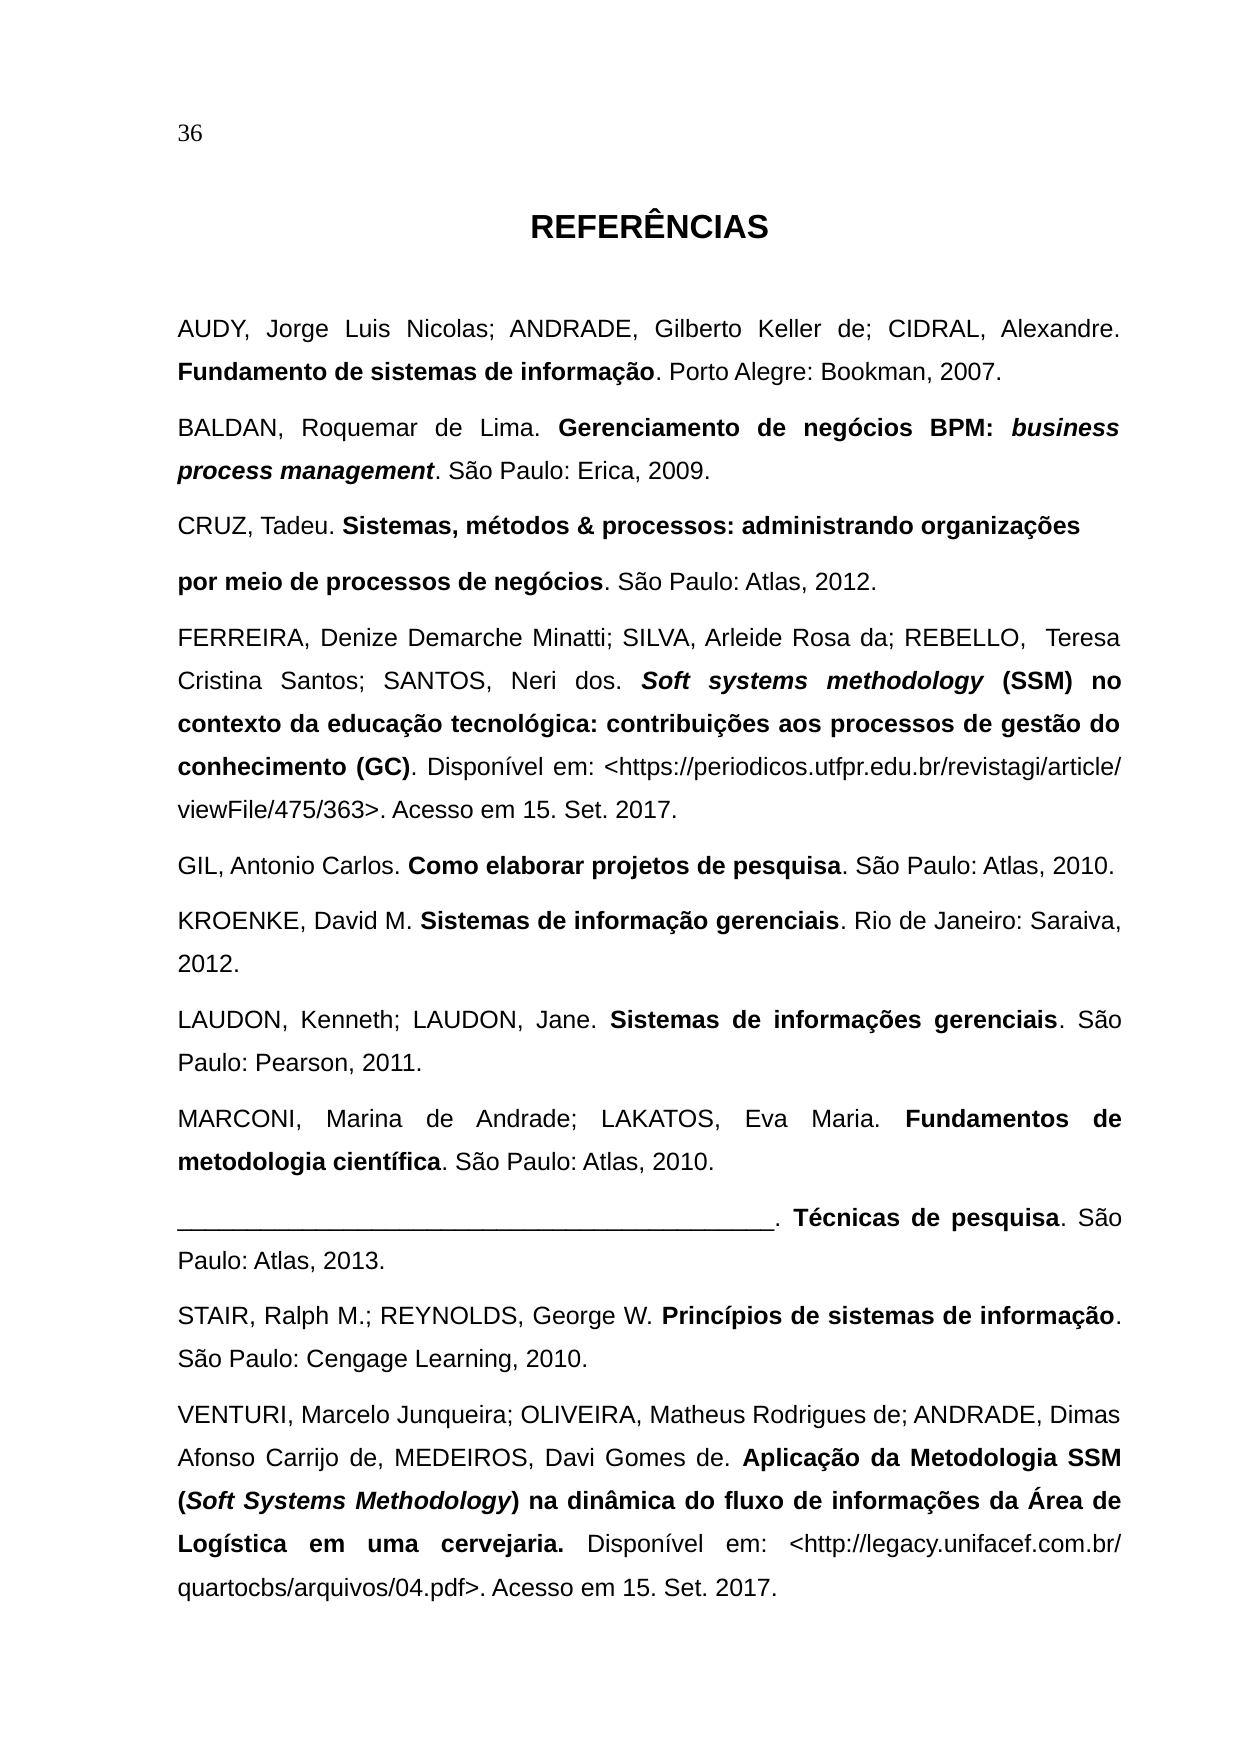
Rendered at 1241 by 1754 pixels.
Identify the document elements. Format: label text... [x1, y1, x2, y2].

text por meio de processos de negócios. São Paulo: Atlas, 2012. [177, 567, 1122, 596]
text STAIR, Ralph M.; REYNOLDS, George W. Princípios de sistemas de informação. São Paulo: Cengage Learning, 2010. [177, 1301, 1122, 1373]
text LAUDON, Kenneth; LAUDON, Jane. Sistemas de informações gerenciais. São Paulo: Pearson, 2011. [177, 1005, 1122, 1077]
text VENTURI, Marcelo Junqueira; OLIVEIRA, Matheus Rodrigues de; ANDRADE, Dimas Afonso Carrijo de, MEDEIROS, Davi Gomes de. Aplicação da Metodologia SSM (Soft Systems Methodology) na dinâmica do fluxo de informações da Área de Logística em uma cervejaria. Disponível em: <http://legacy.unifacef.com.br/ quartocbs/arquivos/04.pdf>. Acesso em 15. Set. 2017. [177, 1400, 1122, 1601]
text KROENKE, David M. Sistemas de informação gerenciais. Rio de Janeiro: Saraiva, 2012. [177, 906, 1122, 978]
text MARCONI, Marina de Andrade; LAKATOS, Eva Maria. Fundamentos de metodologia científica. São Paulo: Atlas, 2010. [177, 1104, 1122, 1176]
text AUDY, Jorge Luis Nicolas; ANDRADE, Gilberto Keller de; CIDRAL, Alexandre. Fundamento de sistemas de informação. Porto Alegre: Bookman, 2007. [177, 314, 1122, 386]
subtitle Referências [177, 207, 1122, 245]
text ___________________________________________. Técnicas de pesquisa. São Paulo: Atlas, 2013. [177, 1203, 1122, 1274]
text GIL, Antonio Carlos. Como elaborar projetos de pesquisa. São Paulo: Atlas, 2010. [177, 851, 1122, 879]
text CRUZ, Tadeu. Sistemas, métodos & processos: administrando organizações [177, 511, 1122, 540]
text FERREIRA, Denize Demarche Minatti; SILVA, Arleide Rosa da; REBELLO, Teresa Cristina Santos; SANTOS, Neri dos. Soft systems methodology (SSM) no contexto da educação tecnológica: contribuições aos processos de gestão do conhecimento (GC). Disponível em: <https://periodicos.utfpr.edu.br/revistagi/article/ viewFile/475/363>. Acesso em 15. Set. 2017. [177, 623, 1122, 824]
text BALDAN, Roquemar de Lima. Gerenciamento de negócios BPM: business process management. São Paulo: Erica, 2009. [177, 413, 1122, 484]
